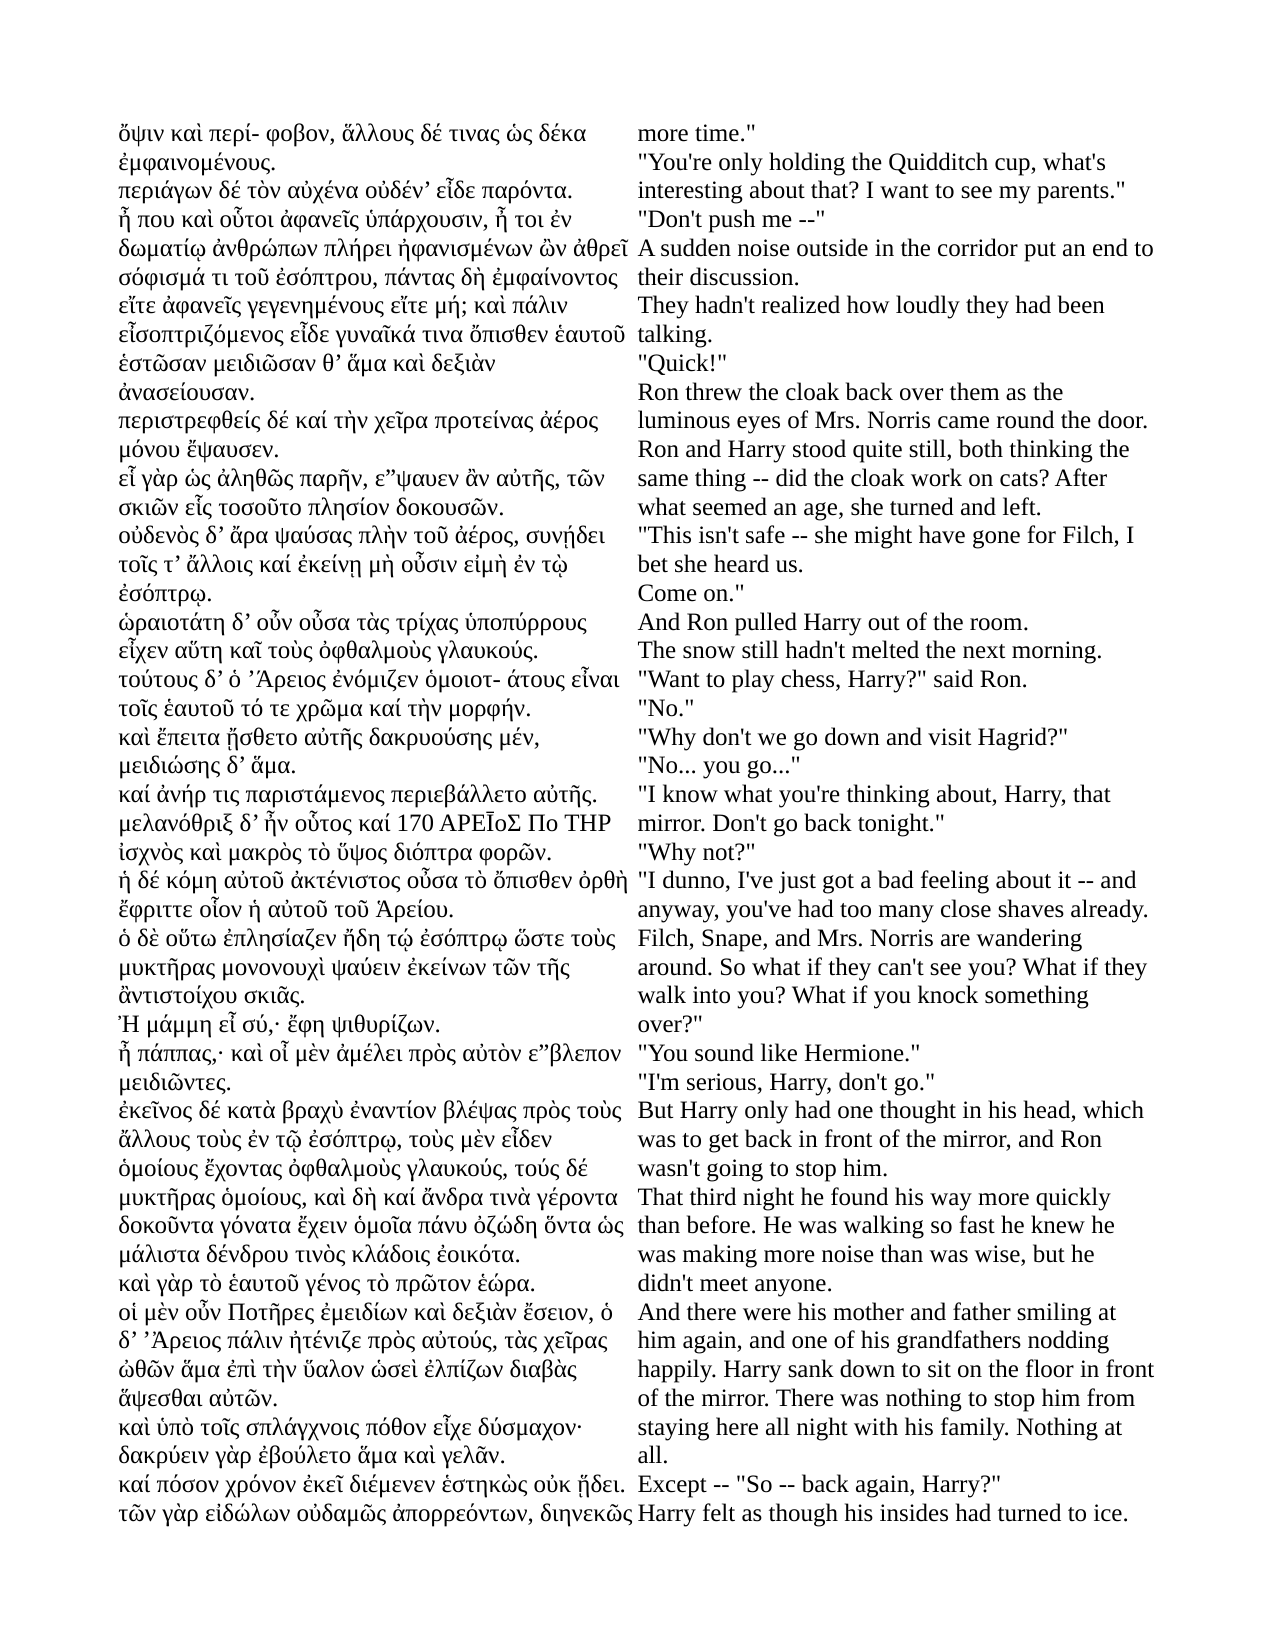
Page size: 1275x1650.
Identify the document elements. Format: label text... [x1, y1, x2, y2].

table_cell more time." "You're only holding the Quidditch cup, what's interesting about that? I want to see my parents." "Don't push me --" A sudden noise outside in the corridor put an end to their discussion. They hadn't realized how loudly they had been talking. "Quick!" Ron threw the cloak back over them as the luminous eyes of Mrs. Norris came round the door. Ron and Harry stood quite still, both thinking the same thing -- did the cloak work on cats? After what seemed an age, she turned and left. "This isn't safe -- she might have gone for Filch, I bet she heard us. Come on." And Ron pulled Harry out of the room. The snow still hadn't melted the next morning. "Want to play chess, Harry?" said Ron. "No." "Why don't we go down and visit Hagrid?" "No... you go..." "I know what you're thinking about, Harry, that mirror. Don't go back tonight." "Why not?" "I dunno, I've just got a bad feeling about it -- and anyway, you've had too many close shaves already. Filch, Snape, and Mrs. Norris are wandering around. So what if they can't see you? What if they walk into you? What if you knock something over?" "You sound like Hermione." "I'm serious, Harry, don't go." But Harry only had one thought in his head, which was to get back in front of the mirror, and Ron wasn't going to stop him. That third night he found his way more quickly than before. He was walking so fast he knew he was making more noise than was wise, but he didn't meet anyone. And there were his mother and father smiling at him again, and one of his grandfathers nodding happily. Harry sank down to sit on the floor in front of the mirror. There was nothing to stop him from staying here all night with his family. Nothing at all. Except -- "So -- back again, Harry?" Harry felt as though his insides had turned to ice. [637, 118, 1157, 1527]
table_cell ὄψιν καὶ περί- φοβον, ἅλλους δέ τινας ὡς δέκα ἐμφαινομένους. περιάγων δέ τὸν αὐχένα οὐδέν’ εἶδε παρόντα. ἦ που καὶ οὗτοι ἀφανεῖς ὑπάρχουσιν, ἦ τοι ἐν δωματίῳ ἀνθρώπων πλήρει ἠφανισμένων ὢν ἀθρεῖ σόφισμά τι τοῦ ἐσόπτρου, πάντας δὴ ἐμφαίνοντος εἴτε ἀφανεῖς γεγενημένους εἴτε μή; καὶ πάλιν εἶσοπτριζόμενος εἶδε γυναῖκά τινα ὄπισθεν ἑαυτοῦ ἑστῶσαν μειδιῶσαν θ’ ἅμα καὶ δεξιὰν ἀνασείουσαν. περιστρεφθείς δέ καί τὴν χεῖρα προτείνας ἀέρος μόνου ἔψαυσεν. εἷ γὰρ ὡς ἀληθῶς παρῆν, ε”ψαυεν ἂν αὐτῆς, τῶν σκιῶν εἷς τοσοῦτο πλησίον δοκουσῶν. οὐδενὸς δ’ ἄρα ψαύσας πλὴν τοῦ ἀέρος, συνῄδει τοῖς τ’ ἄλλοις καί ἐκείνῃ μὴ οὖσιν εἰμὴ ἐν τῲ ἐσόπτρῳ. ὡραιοτάτη δ’ οὖν οὖσα τὰς τρίχας ὑποπύρρους εἶχεν αὕτη καῖ τοὺς ὀφθαλμοὺς γλαυκούς. τούτους δ’ ὁ ’Άρειος ἐνόμιζεν ὁμοιοτ- άτους εἶναι τοῖς ἑαυτοῦ τό τε χρῶμα καί τὴν μορφήν. καὶ ἔπειτα ᾔσθετο αὐτῆς δακρυούσης μέν, μειδιώσης δ’ ἅμα. καί ἀνήρ τις παριστάμενος περιεβάλλετο αὐτῆς. μελανόθριξ δ’ ἦν οὗτος καί 170 ΑΡΕῙοΣ Πο ΤΗΡ ἰσχνὸς καὶ μακρὸς τὸ ὕψος διόπτρα φορῶν. ἡ δέ κόμη αὐτοῦ ἀκτένιστος οὖσα τὸ ὄπισθεν ὀρθὴ ἔφριττε οἷον ἡ αὐτοῦ τοῦ Ἁρείου. ὁ δὲ οὕτω ἐπλησίαζεν ἤδη τῴ ἐσόπτρῳ ὥστε τοὺς μυκτῆρας μονονουχὶ ψαύειν ἐκείνων τῶν τῆς ἂντιστοίχου σκιᾶς. Ἠ μάμμη εἶ σύ,· ἔφη ψιθυρίζων. ἦ πάππας,· καὶ οἶ μὲν ἀμέλει πρὸς αὐτὸν ε”βλεπον μειδιῶντες. ἐκεῖνος δέ κατὰ βραχὺ ἐναντίον βλέψας πρὸς τοὺς ἄλλους τοὺς ἐν τῷ ἐσόπτρῳ, τοὺς μὲν εἶδεν ὁμοίους ἔχοντας ὀφθαλμοὺς γλαυκούς, τούς δέ μυκτῆρας ὁμοίους, καὶ δὴ καί ἄνδρα τινὰ γέροντα δοκοῦντα γόνατα ἔχειν ὁμοῖα πάνυ ὀζώδη ὅντα ὡς μάλιστα δένδρου τινὸς κλάδοις ἐοικότα. καὶ γὰρ τὸ ἑαυτοῦ γένος τὸ πρῶτον ἑώρα. οἱ μὲν οὖν Ποτῆρες ἐμειδίων καὶ δεξιὰν ἔσειον, ὁ δ’ ’Ἀρειος πάλιν ἠτένιζε πρὸς αὐτούς, τὰς χεῖρας ὠθῶν ἅμα ἐπὶ τὴν ὕαλον ὡσεὶ ἐλπίζων διαβὰς ἅψεσθαι αὐτῶν. καὶ ὑπὸ τοῖς σπλάγχνοις πόθον εἶχε δύσμαχον· δακρύειν γὰρ ἐβούλετο ἅμα καὶ γελᾶν. καί πόσον χρόνον ἐκεῖ διέμενεν ἑστηκὼς οὐκ ᾕδει. τῶν γὰρ εἰδώλων οὐδαμῶς ἀπορρεόντων, διηνεκῶς [118, 118, 637, 1527]
